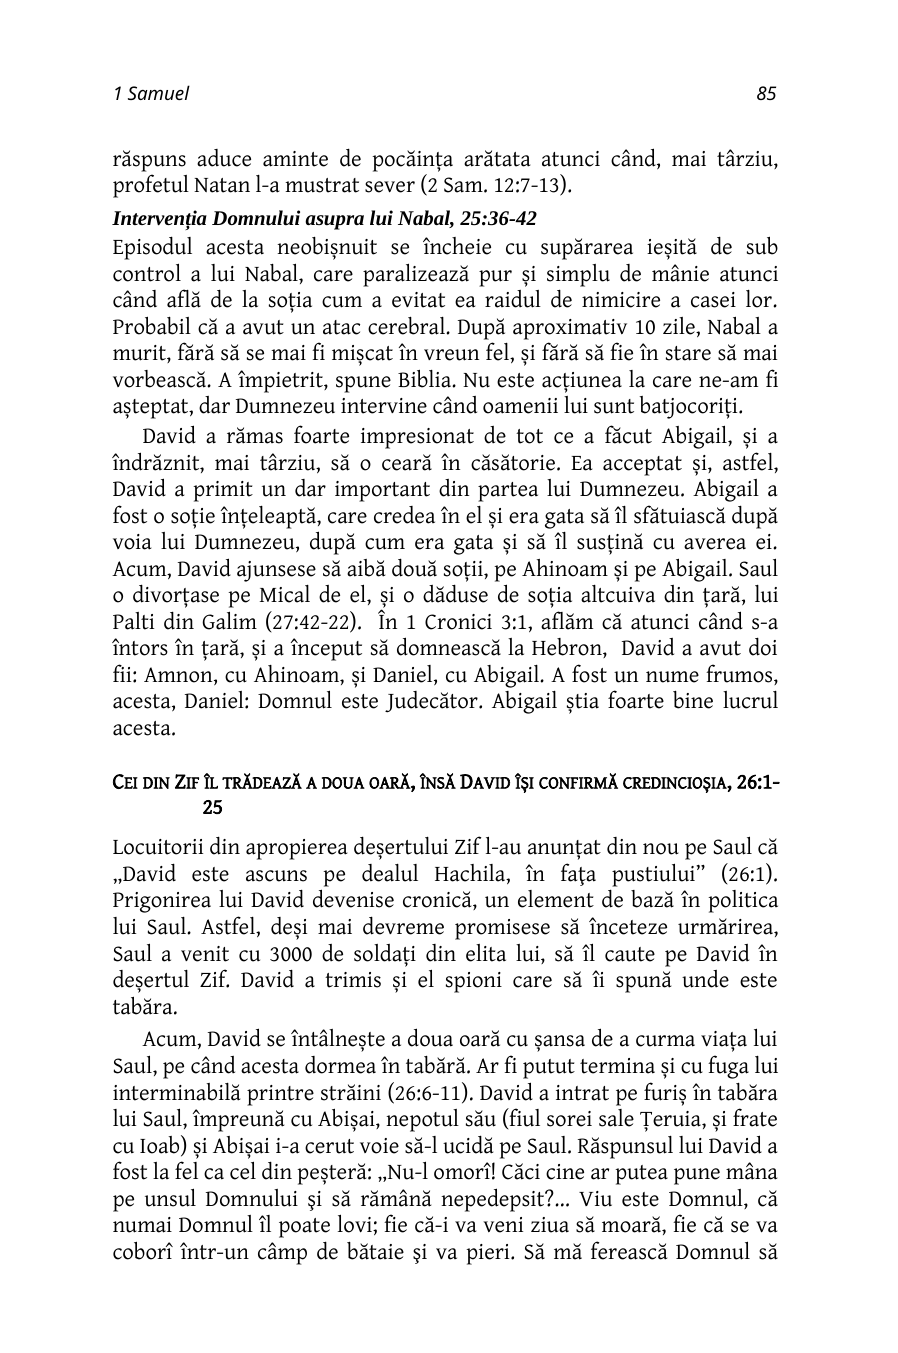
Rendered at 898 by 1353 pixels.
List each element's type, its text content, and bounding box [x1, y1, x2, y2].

subtitle Cei din Zif îl trădează a doua oară, însă David își confirmă credincioșia, 26:1-25 [112, 769, 779, 819]
text Episodul acesta neobișnuit se încheie cu supărarea ieșită de sub control a lui Nabal, care paralizează pur și simplu de mânie atunci când află de la soția cum a evitat ea raidul de nimicire a casei lor. Probabil că a avut un atac cerebral. După aproximativ 10 zile, Nabal a murit, fără să se mai fi mișcat în vreun fel, și fără să fie în stare să mai vorbească. A împietrit, spune Biblia. Nu este acțiunea la care ne-am fi așteptat, dar Dumnezeu intervine când oamenii lui sunt batjocoriți. [112, 234, 779, 420]
text David a rămas foarte impresionat de tot ce a făcut Abigail, și a îndrăznit, mai târziu, să o ceară în căsătorie. Ea acceptat și, astfel, David a primit un dar important din partea lui Dumnezeu. Abigail a fost o soție înțeleaptă, care credea în el și era gata să îl sfătuiască după voia lui Dumnezeu, după cum era gata și să îl susțină cu averea ei. Acum, David ajunsese să aibă două soții, pe Ahinoam și pe Abigail. Saul o divorțase pe Mical de el, și o dăduse de soția altcuiva din țară, lui Palti din Galim (27:42-22). În 1 Cronici 3:1, aflăm că atunci când s-a întors în țară, și a început să domnească la Hebron, David a avut doi fii: Amnon, cu Ahinoam, și Daniel, cu Abigail. A fost un nume frumos, acesta, Daniel: Domnul este Judecător. Abigail știa foarte bine lucrul acesta. [112, 423, 779, 742]
text răspuns aduce aminte de pocăința arătata atunci când, mai târziu, profetul Natan l-a mustrat sever (2 Sam. 12:7-13). [112, 146, 779, 199]
text Locuitorii din apropierea deșertului Zif l-au anunțat din nou pe Saul că „David este ascuns pe dealul Hachila, în faţa pustiului” (26:1). Prigonirea lui David devenise cronică, un element de bază în politica lui Saul. Astfel, deși mai devreme promisese să înceteze urmărirea, Saul a venit cu 3000 de soldați din elita lui, să îl caute pe David în deșertul Zif. David a trimis și el spioni care să îi spună unde este tabăra. [112, 834, 779, 1021]
subtitle Intervenția Domnului asupra lui Nabal, 25:36-42 [112, 205, 779, 230]
text Acum, David se întâlnește a doua oară cu șansa de a curma viața lui Saul, pe când acesta dormea în tabără. Ar fi putut termina și cu fuga lui interminabilă printre străini (26:6-11). David a intrat pe furiș în tabăra lui Saul, împreună cu Abișai, nepotul său (fiul sorei sale Țeruia, și frate cu Ioab) și Abișai i-a cerut voie să-l ucidă pe Saul. Răspunsul lui David a fost la fel ca cel din peșteră: „Nu-l omorî! Căci cine ar putea pune mâna pe unsul Domnului şi să rămână nepedepsit?... Viu este Domnul, că numai Domnul îl poate lovi; fie că-i va veni ziua să moară, fie că se va coborî într-un câmp de bătaie şi va pieri. Să mă ferească Domnul să [112, 1027, 779, 1266]
